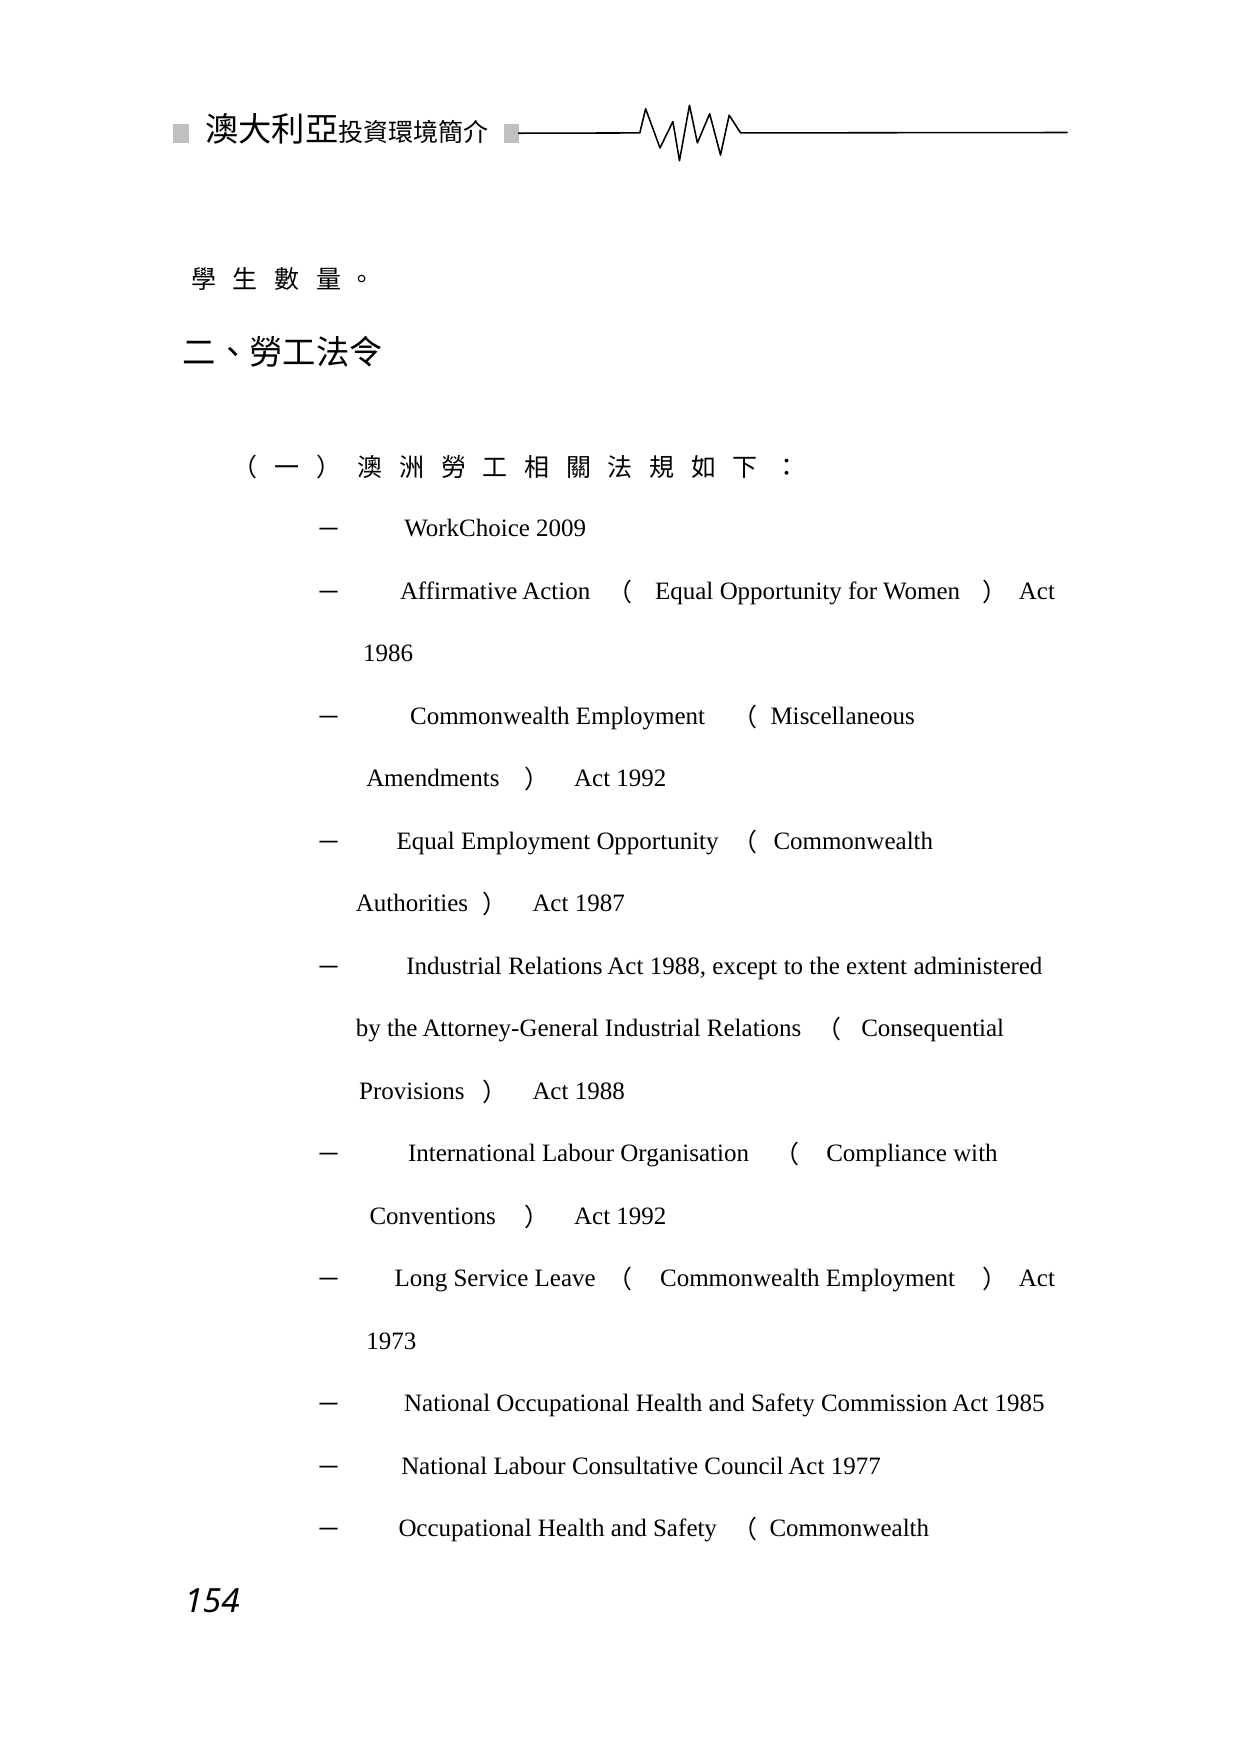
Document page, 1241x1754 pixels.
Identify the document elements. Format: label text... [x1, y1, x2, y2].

text － Affirmative Action（Equal Opportunity for Women）Act 1986 [281, 549, 1058, 674]
text － Industrial Relations Act 1988, except to the extent administered by the Attorney-General Industrial Relations（Consequential Provisions）Act 1988 [281, 924, 1058, 1111]
text － National Labour Consultative Council Act 1977 [281, 1424, 1058, 1486]
text － Commonwealth Employment（Miscellaneous Amendments）Act 1992 [281, 674, 1058, 799]
text － WorkChoice 2009 [281, 486, 1058, 549]
text － National Occupational Health and Safety Commission Act 1985 [281, 1361, 1058, 1424]
text － Occupational Health and Safety（Commonwealth [281, 1486, 1058, 1549]
text － International Labour Organisation（Compliance with Conventions）Act 1992 [281, 1111, 1058, 1236]
text － Long Service Leave（Commonwealth Employment）Act 1973 [281, 1236, 1058, 1361]
text － Equal Employment Opportunity（Commonwealth Authorities）Act 1987 [281, 799, 1058, 924]
text 學生數量。 [183, 236, 1058, 299]
text （一）澳洲勞工相關法規如下： [207, 424, 1058, 486]
text 二、勞工法令 [183, 326, 1058, 374]
